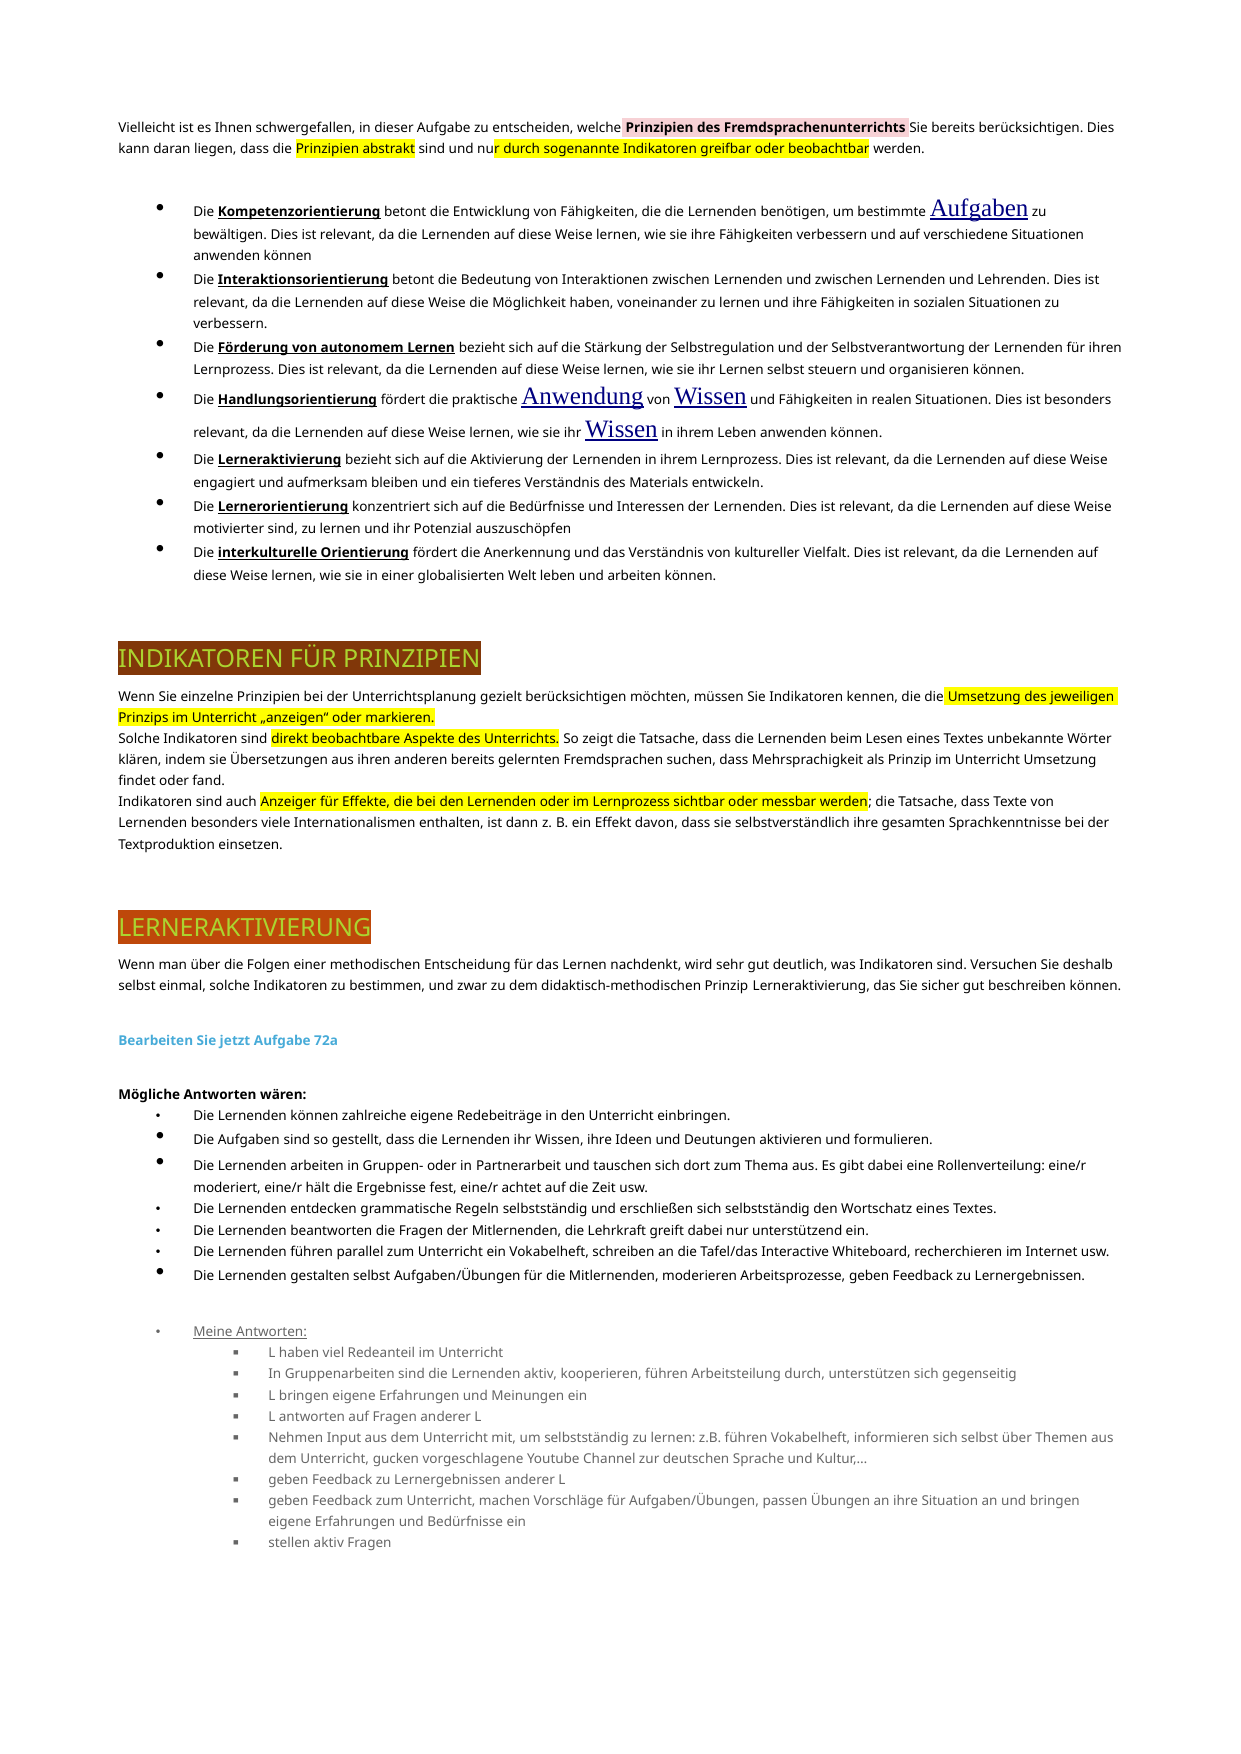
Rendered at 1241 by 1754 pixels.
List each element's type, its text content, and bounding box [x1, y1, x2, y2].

list Die Lernerorientierung konzentriert sich auf die Bedürfnisse und Interessen der Lernenden. Dies ist relevant, da die Lernenden auf diese Weise motivierter sind, zu lernen und ihr Potenzial auszuschöpfen [156, 494, 1122, 538]
subtitle INDIKATOREN FÜR PRINZIPIEN [118, 641, 1122, 675]
list Die Lernenden können zahlreiche eigene Redebeiträge in den Unterricht einbringen. [156, 1106, 1122, 1124]
list Meine Antworten: [156, 1322, 1122, 1340]
list geben Feedback zu Lernergebnissen anderer L [231, 1470, 1122, 1488]
text Indikatoren sind auch Anzeiger für Effekte, die bei den Lernenden oder im Lernprozess sichtbar oder messbar werden; die Tatsache, dass Texte von Lernenden besonders viele Internationalismen enthalten, ist dann z. B. ein Effekt davon, dass sie selbstverständlich ihre gesamten Sprachkenntnisse bei der Textproduktion einsetzen. [118, 792, 1122, 853]
list L haben viel Redeanteil im Unterricht [231, 1343, 1122, 1362]
list geben Feedback zum Unterricht, machen Vorschläge für Aufgaben/Übungen, passen Übungen an ihre Situation an und bringen eigene Erfahrungen und Bedürfnisse ein [231, 1491, 1122, 1531]
subtitle LERNERAKTIVIERUNG [118, 909, 1122, 944]
list Die Lernenden beantworten die Fragen der Mitlernenden, die Lehrkraft greift dabei nur unterstützend ein. [156, 1221, 1122, 1239]
list Die Lernenden arbeiten in Gruppen- oder in Partnerarbeit und tauschen sich dort zum Thema aus. Es gibt dabei eine Rollenverteilung: eine/r moderiert, eine/r hält die Ergebnisse fest, eine/r achtet auf die Zeit usw. [156, 1153, 1122, 1197]
list Die Lerneraktivierung bezieht sich auf die Aktivierung der Lernenden in ihrem Lernprozess. Dies ist relevant, da die Lernenden auf diese Weise engagiert und aufmerksam bleiben und ein tieferes Verständnis des Materials entwickeln. [156, 447, 1122, 491]
text Vielleicht ist es Ihnen schwergefallen, in dieser Aufgabe zu entscheiden, welche Prinzipien des Fremdsprachenunterrichts Sie bereits berücksichtigen. Dies kann daran liegen, dass die Prinzipien abstrakt sind und nur durch sogenannte Indikatoren greifbar oder beobachtbar werden. [118, 118, 1122, 158]
list Die Kompetenzorientierung betont die Entwicklung von Fähigkeiten, die die Lernenden benötigen, um bestimmte Aufgaben zu bewältigen. Dies ist relevant, da die Lernenden auf diese Weise lernen, wie sie ihre Fähigkeiten verbessern und auf verschiedene Situationen anwenden können [156, 193, 1122, 264]
text Wenn Sie einzelne Prinzipien bei der Unterrichtsplanung gezielt berücksichtigen möchten, müssen Sie Indikatoren kennen, die die Umsetzung des jeweiligen Prinzips im Unterricht „anzeigen“ oder markieren. [118, 687, 1122, 726]
list L bringen eigene Erfahrungen und Meinungen ein [231, 1385, 1122, 1404]
list Nehmen Input aus dem Unterricht mit, um selbstständig zu lernen: z.B. führen Vokabelheft, informieren sich selbst über Themen aus dem Unterricht, gucken vorgeschlagene Youtube Channel zur deutschen Sprache und Kultur,… [231, 1428, 1122, 1467]
text Solche Indikatoren sind direkt beobachtbare Aspekte des Unterrichts. So zeigt die Tatsache, dass die Lernenden beim Lesen eines Textes unbekannte Wörter klären, indem sie Übersetzungen aus ihren anderen bereits gelernten Fremdsprachen suchen, dass Mehrsprachigkeit als Prinzip im Unterricht Umsetzung findet oder fand. [118, 729, 1122, 789]
text Bearbeiten Sie jetzt Aufgabe 72a [118, 1030, 1122, 1049]
list Die Handlungsorientierung fördert die praktische Anwendung von Wissen und Fähigkeiten in realen Situationen. Dies ist besonders relevant, da die Lernenden auf diese Weise lernen, wie sie ihr Wissen in ihrem Leben anwenden können. [156, 381, 1122, 443]
list stellen aktiv Fragen [231, 1533, 1122, 1552]
list In Gruppenarbeiten sind die Lernenden aktiv, kooperieren, führen Arbeitsteilung durch, unterstützen sich gegenseitig [231, 1364, 1122, 1383]
list Die Lernenden gestalten selbst Aufgaben/Übungen für die Mitlernenden, moderieren Arbeitsprozesse, geben Feedback zu Lernergebnissen. [156, 1263, 1122, 1286]
text Mögliche Antworten wären: [118, 1084, 1122, 1103]
text Wenn man über die Folgen einer methodischen Entscheidung für das Lernen nachdenkt, wird sehr gut deutlich, was Indikatoren sind. Versuchen Sie deshalb selbst einmal, solche Indikatoren zu bestimmen, und zwar zu dem didaktisch-methodischen Prinzip Lerneraktivierung, das Sie sicher gut beschreiben können. [118, 955, 1122, 995]
list Die Lernenden entdecken grammatische Regeln selbstständig und erschließen sich selbstständig den Wortschatz eines Textes. [156, 1199, 1122, 1218]
list Die Lernenden führen parallel zum Unterricht ein Vokabelheft, schreiben an die Tafel/das Interactive Whiteboard, recherchieren im Internet usw. [156, 1242, 1122, 1260]
list Die Interaktionsorientierung betont die Bedeutung von Interaktionen zwischen Lernenden und zwischen Lernenden und Lehrenden. Dies ist relevant, da die Lernenden auf diese Weise die Möglichkeit haben, voneinander zu lernen und ihre Fähigkeiten in sozialen Situationen zu verbessern. [156, 267, 1122, 332]
list Die Aufgaben sind so gestellt, dass die Lernenden ihr Wissen, ihre Ideen und Deutungen aktivieren und formulieren. [156, 1127, 1122, 1149]
list Die Förderung von autonomem Lernen bezieht sich auf die Stärkung der Selbstregulation und der Selbstverantwortung der Lernenden für ihren Lernprozess. Dies ist relevant, da die Lernenden auf diese Weise lernen, wie sie ihr Lernen selbst steuern und organisieren können. [156, 335, 1122, 379]
list L antworten auf Fragen anderer L [231, 1407, 1122, 1425]
list Die interkulturelle Orientierung fördert die Anerkennung und das Verständnis von kultureller Vielfalt. Dies ist relevant, da die Lernenden auf diese Weise lernen, wie sie in einer globalisierten Welt leben und arbeiten können. [156, 541, 1122, 584]
